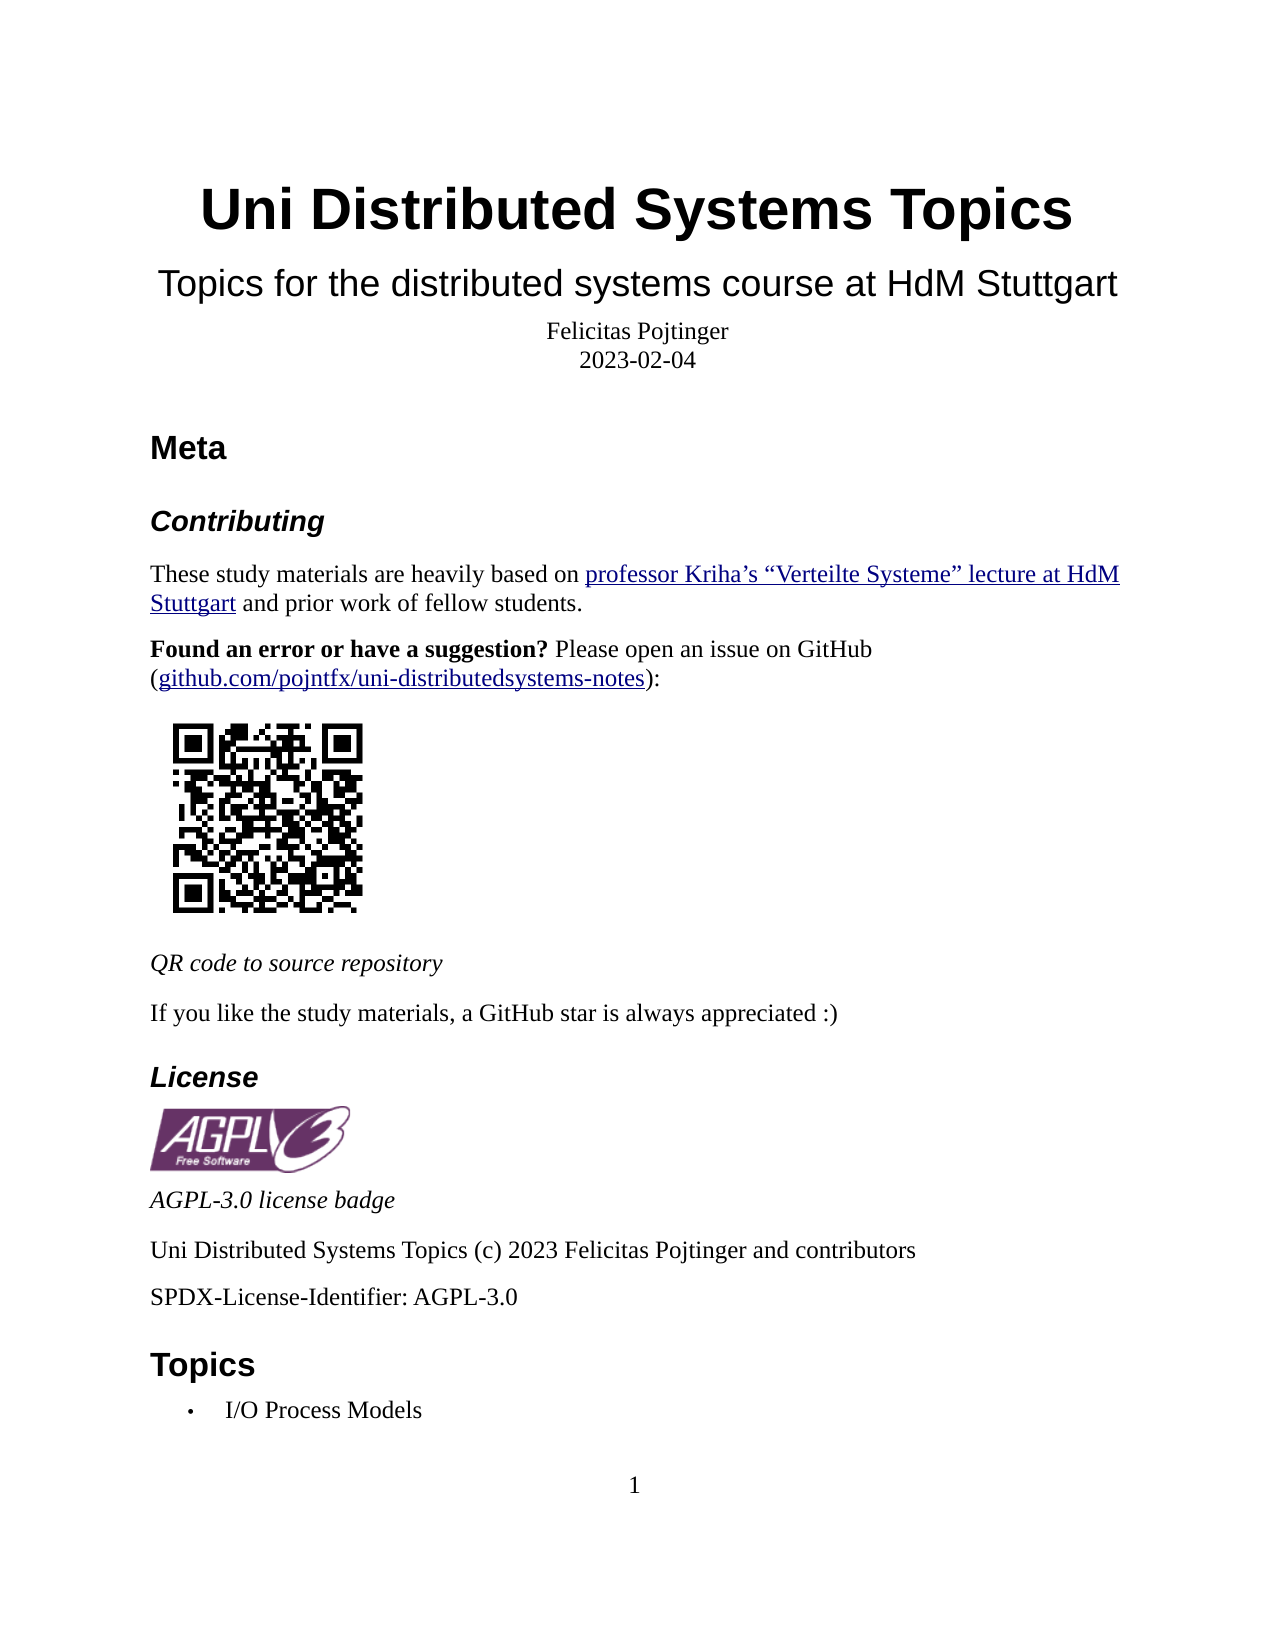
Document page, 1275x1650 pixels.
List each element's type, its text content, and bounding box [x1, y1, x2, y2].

picture [150, 700, 385, 936]
text AGPL-3.0 license badge [150, 1185, 1125, 1214]
text SPDX-License-Identifier: AGPL-3.0 [150, 1282, 1125, 1311]
picture [150, 1106, 350, 1173]
text Found an error or have a suggestion? Please open an issue on GitHub (github.com/pojntfx/uni-distributedsystems-notes): [150, 634, 1125, 692]
text Felicitas Pojtinger [150, 316, 1125, 345]
text 2023-02-04 [150, 345, 1125, 374]
list I/O Process Models [187, 1396, 1125, 1424]
subtitle Topics [150, 1344, 1125, 1383]
subtitle Meta [150, 428, 1125, 466]
text Uni Distributed Systems Topics (c) 2023 Felicitas Pojtinger and contributors [150, 1235, 1125, 1264]
subtitle Topics for the distributed systems course at HdM Stuttgart [150, 261, 1125, 304]
title Uni Distributed Systems Topics [150, 175, 1125, 242]
text QR code to source repository [150, 948, 1125, 976]
text These study materials are heavily based on professor Kriha’s “Verteilte Systeme” lecture at HdM Stuttgart and prior work of fellow students. [150, 559, 1125, 616]
subtitle License [150, 1061, 1125, 1094]
subtitle Contributing [150, 504, 1125, 537]
text If you like the study materials, a GitHub star is always appreciated :) [150, 998, 1125, 1027]
